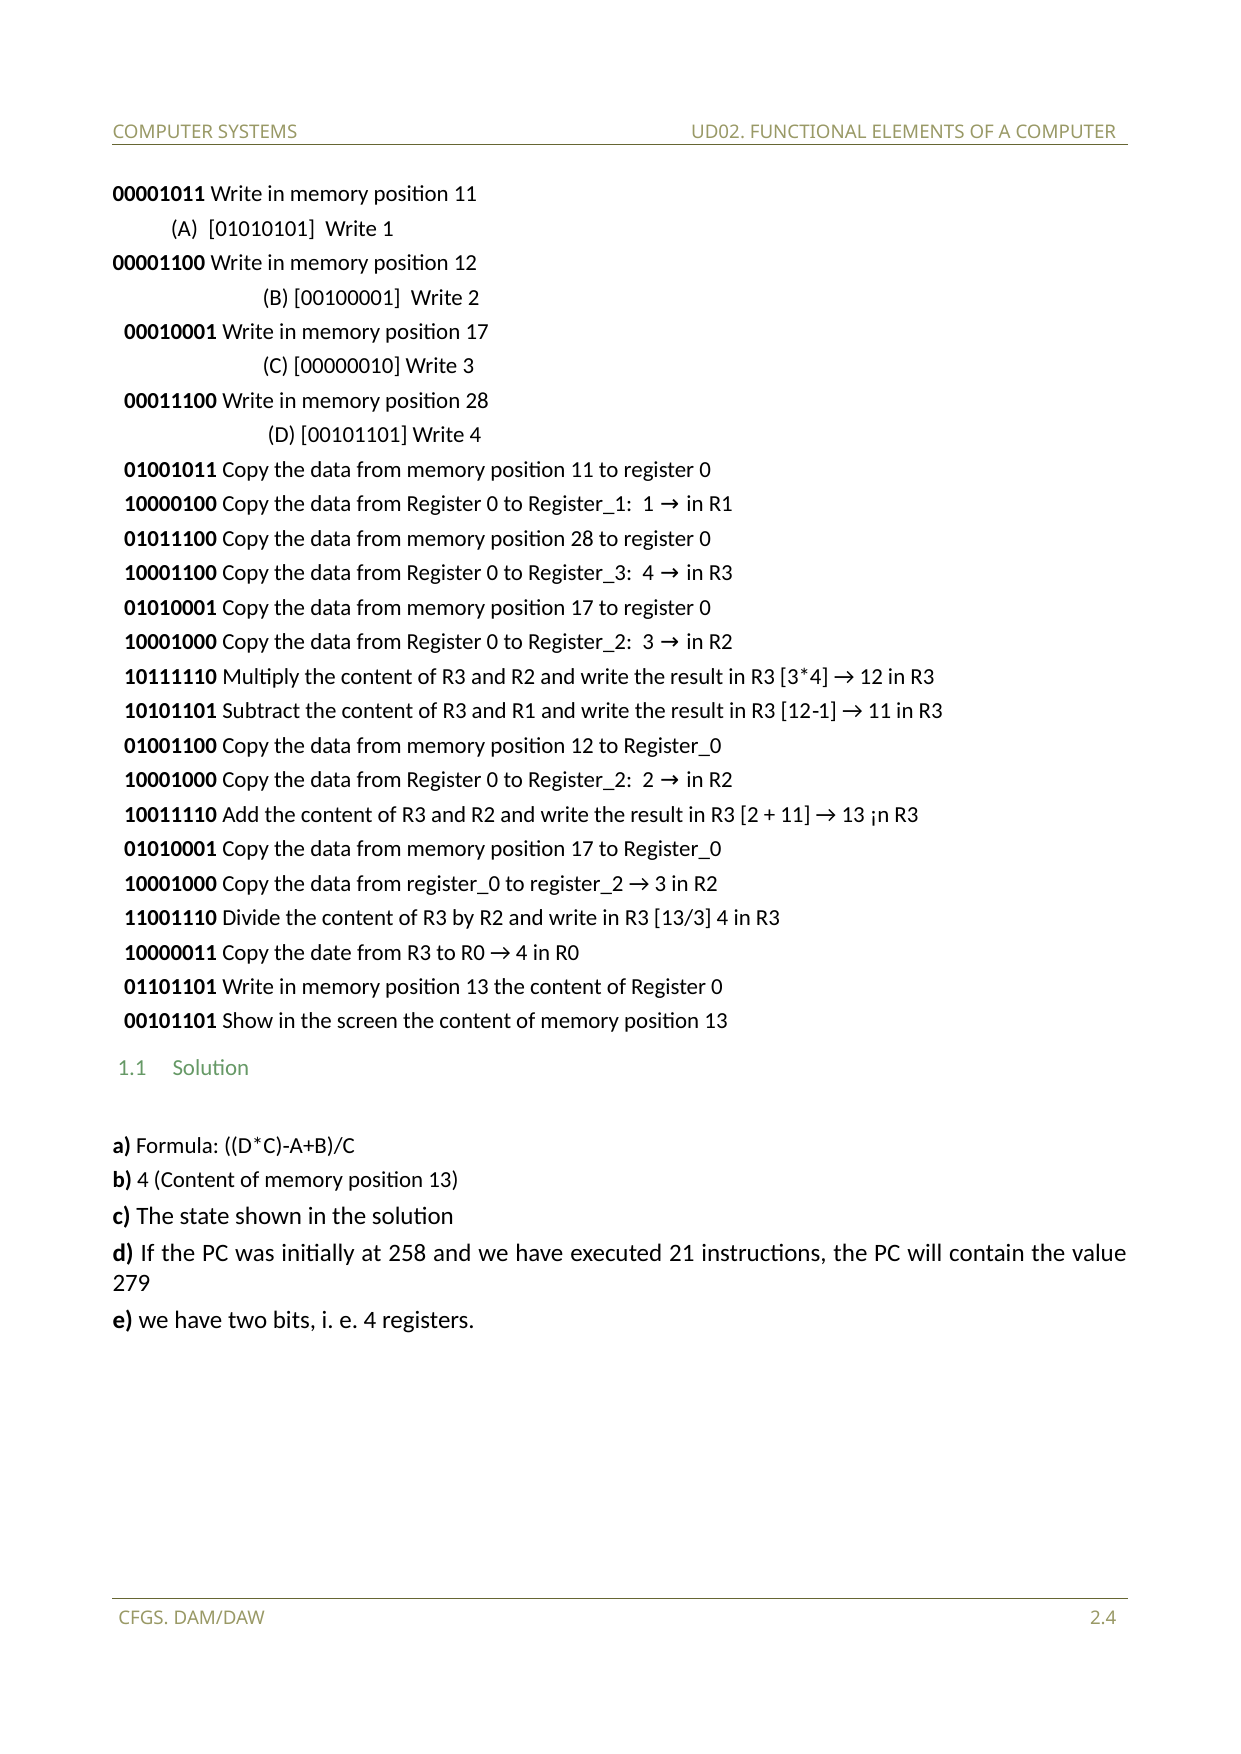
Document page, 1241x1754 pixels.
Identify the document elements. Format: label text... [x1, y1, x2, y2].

text c) The state shown in the solution [112, 1200, 1128, 1230]
text 10001000 Copy the data from Register 0 to Register_2: 3 → in R2 [112, 627, 1128, 655]
text 00001100 Write in memory position 12 [112, 248, 1128, 276]
text 01011100 Copy the data from memory position 28 to register 0 [112, 524, 1128, 552]
text (A) [01010101] Write 1 [112, 214, 1128, 242]
text 10001000 Copy the data from Register 0 to Register_2: 2 → in R2 [112, 765, 1128, 793]
text 01010001 Copy the data from memory position 17 to Register_0 [112, 834, 1128, 862]
text 01010001 Copy the data from memory position 17 to register 0 [112, 593, 1128, 621]
text 00001011 Write in memory position 11 [112, 179, 1128, 207]
text 01101101 Write in memory position 13 the content of Register 0 [112, 972, 1128, 1000]
text 11001110 Divide the content of R3 by R2 and write in R3 [13/3] 4 in R3 [112, 903, 1128, 931]
text a) Formula: ((D*C)‐A+B)/C [112, 1131, 1128, 1159]
text b) 4 (Content of memory position 13) [112, 1165, 1128, 1193]
text 00011100 Write in memory position 28 [112, 386, 1128, 414]
text 00010001 Write in memory position 17 [112, 317, 1128, 345]
text 01001100 Copy the data from memory position 12 to Register_0 [112, 731, 1128, 759]
text 10111110 Multiply the content of R3 and R2 and write the result in R3 [3*4] → 12 in R3 [112, 662, 1128, 690]
text e) we have two bits, i. e. 4 registers. [112, 1304, 1128, 1335]
text (B) [00100001] Write 2 [112, 283, 1128, 311]
text (C) [00000010] Write 3 [112, 352, 1128, 379]
text (D) [00101101] Write 4 [112, 421, 1128, 448]
text 10000100 Copy the data from Register 0 to Register_1: 1 → in R1 [112, 489, 1128, 517]
text 10001000 Copy the data from register_0 to register_2 → 3 in R2 [112, 869, 1128, 897]
text d) If the PC was initially at 258 and we have executed 21 instructions, the PC will contain the value 279 [112, 1237, 1128, 1298]
text 10011110 Add the content of R3 and R2 and write the result in R3 [2 + 11] → 13 ¡n R3 [112, 800, 1128, 828]
subtitle Solution [112, 1053, 1128, 1082]
text 10101101 Subtract the content of R3 and R1 and write the result in R3 [12‐1] → 11 in R3 [112, 696, 1128, 724]
text 00101101 Show in the screen the content of memory position 13 [112, 1007, 1128, 1035]
text 01001011 Copy the data from memory position 11 to register 0 [112, 455, 1128, 483]
text 10000011 Copy the date from R3 to R0 → 4 in R0 [112, 938, 1128, 966]
text 10001100 Copy the data from Register 0 to Register_3: 4 → in R3 [112, 558, 1128, 586]
